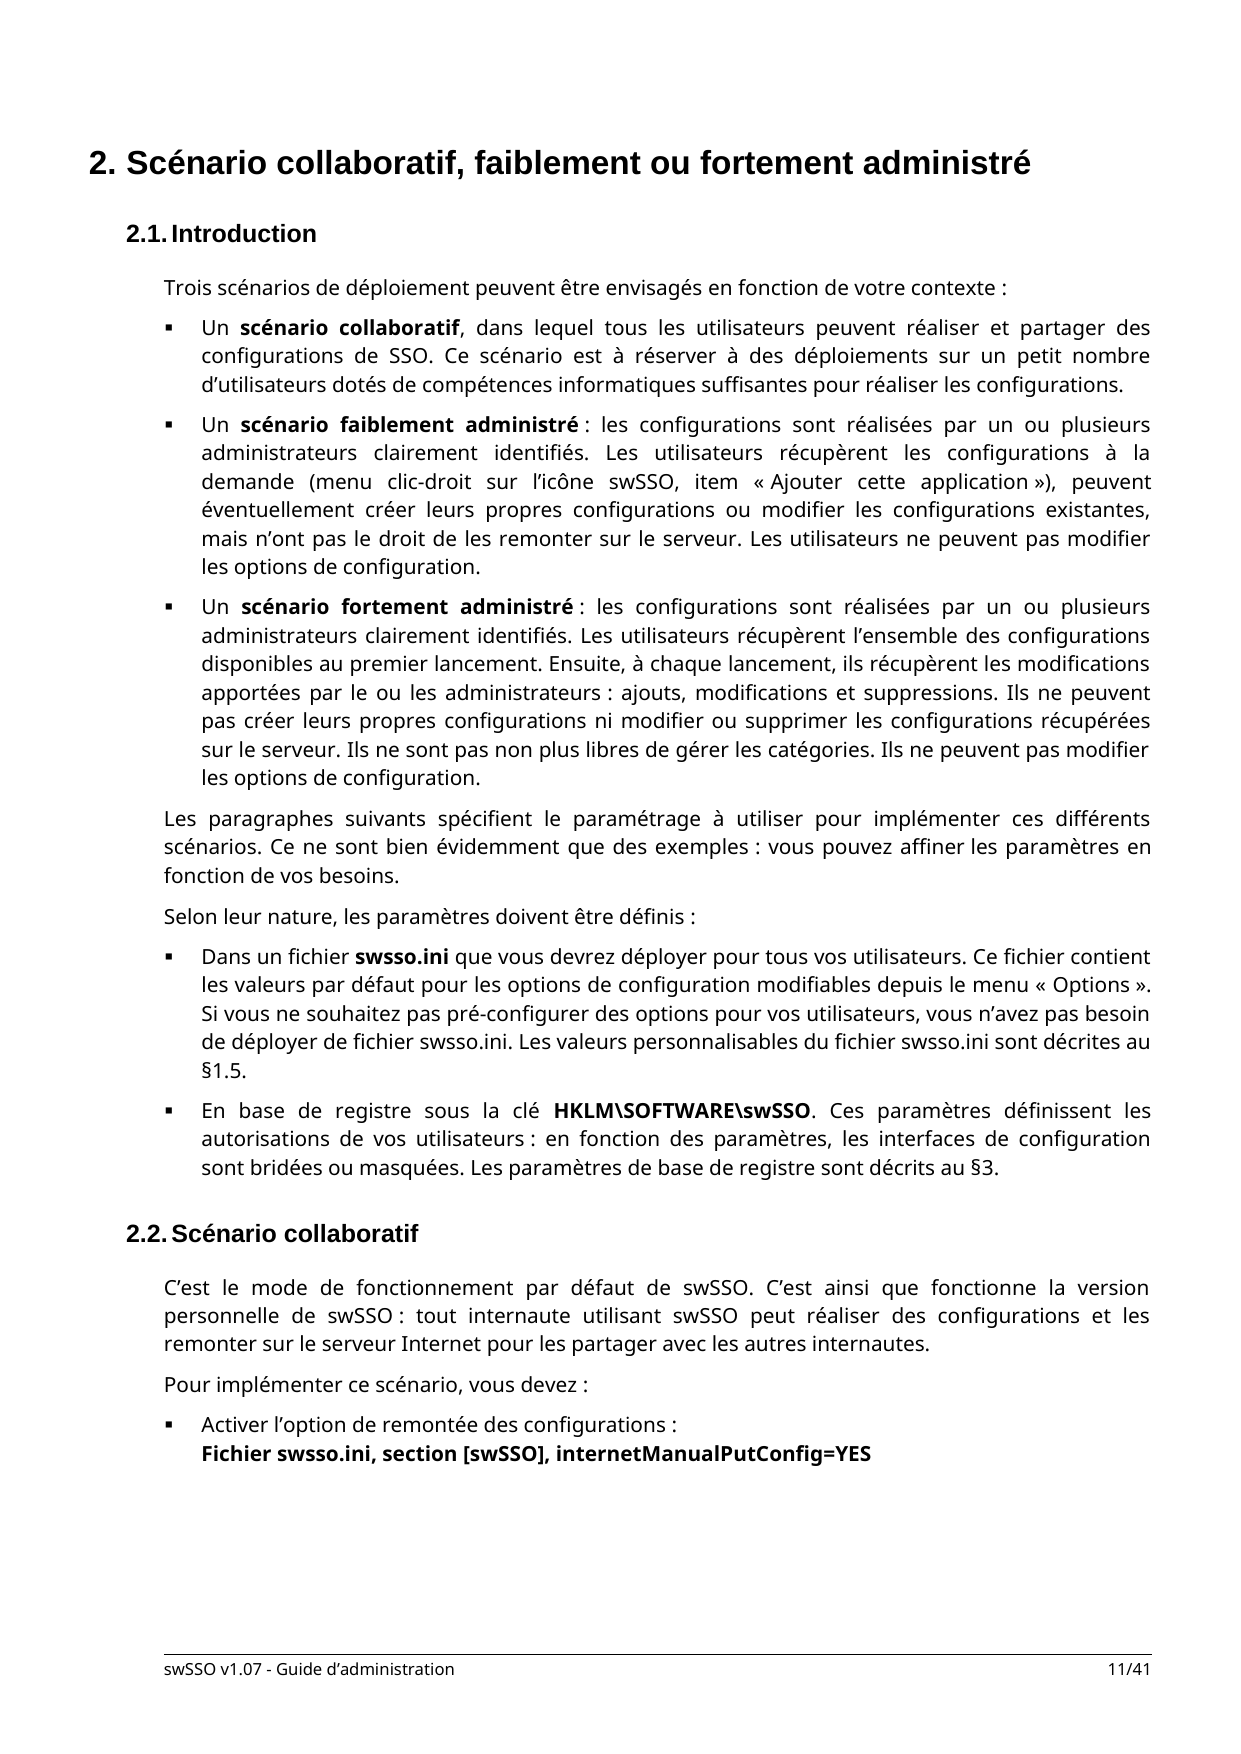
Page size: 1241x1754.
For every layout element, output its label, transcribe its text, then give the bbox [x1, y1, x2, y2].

text C’est le mode de fonctionnement par défaut de swSSO. C’est ainsi que fonctionne la version personnelle de swSSO : tout internaute utilisant swSSO peut réaliser des configurations et les remonter sur le serveur Internet pour les partager avec les autres internautes. [164, 1273, 1152, 1358]
list Dans un fichier swsso.ini que vous devrez déployer pour tous vos utilisateurs. Ce fichier contient les valeurs par défaut pour les options de configuration modifiables depuis le menu « Options ». Si vous ne souhaitez pas pré-configurer des options pour vos utilisateurs, vous n’avez pas besoin de déployer de fichier swsso.ini. Les valeurs personnalisables du fichier swsso.ini sont décrites au §1.5. [164, 942, 1152, 1084]
text Fichier swsso.ini, section [swSSO], internetManualPutConfig=YES [201, 1439, 1152, 1467]
text Trois scénarios de déploiement peuvent être envisagés en fonction de votre contexte : [164, 273, 1152, 301]
list Un scénario faiblement administré : les configurations sont réalisées par un ou plusieurs administrateurs clairement identifiés. Les utilisateurs récupèrent les configurations à la demande (menu clic-droit sur l’icône swSSO, item « Ajouter cette application »), peuvent éventuellement créer leurs propres configurations ou modifier les configurations existantes, mais n’ont pas le droit de les remonter sur le serveur. Les utilisateurs ne peuvent pas modifier les options de configuration. [164, 410, 1152, 581]
subtitle Introduction [126, 219, 1152, 248]
list Un scénario fortement administré : les configurations sont réalisées par un ou plusieurs administrateurs clairement identifiés. Les utilisateurs récupèrent l’ensemble des configurations disponibles au premier lancement. Ensuite, à chaque lancement, ils récupèrent les modifications apportées par le ou les administrateurs : ajouts, modifications et suppressions. Ils ne peuvent pas créer leurs propres configurations ni modifier ou supprimer les configurations récupérées sur le serveur. Ils ne sont pas non plus libres de gérer les catégories. Ils ne peuvent pas modifier les options de configuration. [164, 592, 1152, 792]
subtitle Scénario collaboratif [126, 1219, 1152, 1248]
list En base de registre sous la clé HKLM\SOFTWARE\swSSO. Ces paramètres définissent les autorisations de vos utilisateurs : en fonction des paramètres, les interfaces de configuration sont bridées ou masquées. Les paramètres de base de registre sont décrits au §3. [164, 1096, 1152, 1181]
list Un scénario collaboratif, dans lequel tous les utilisateurs peuvent réaliser et partager des configurations de SSO. Ce scénario est à réserver à des déploiements sur un petit nombre d’utilisateurs dotés de compétences informatiques suffisantes pour réaliser les configurations. [164, 313, 1152, 398]
list Activer l’option de remontée des configurations : [164, 1411, 1152, 1439]
text Les paragraphes suivants spécifient le paramétrage à utiliser pour implémenter ces différents scénarios. Ce ne sont bien évidemment que des exemples : vous pouvez affiner les paramètres en fonction de vos besoins. [164, 804, 1152, 889]
text Pour implémenter ce scénario, vous devez : [164, 1370, 1152, 1399]
subtitle Scénario collaboratif, faiblement ou fortement administré [89, 143, 1152, 182]
text Selon leur nature, les paramètres doivent être définis : [164, 902, 1152, 930]
